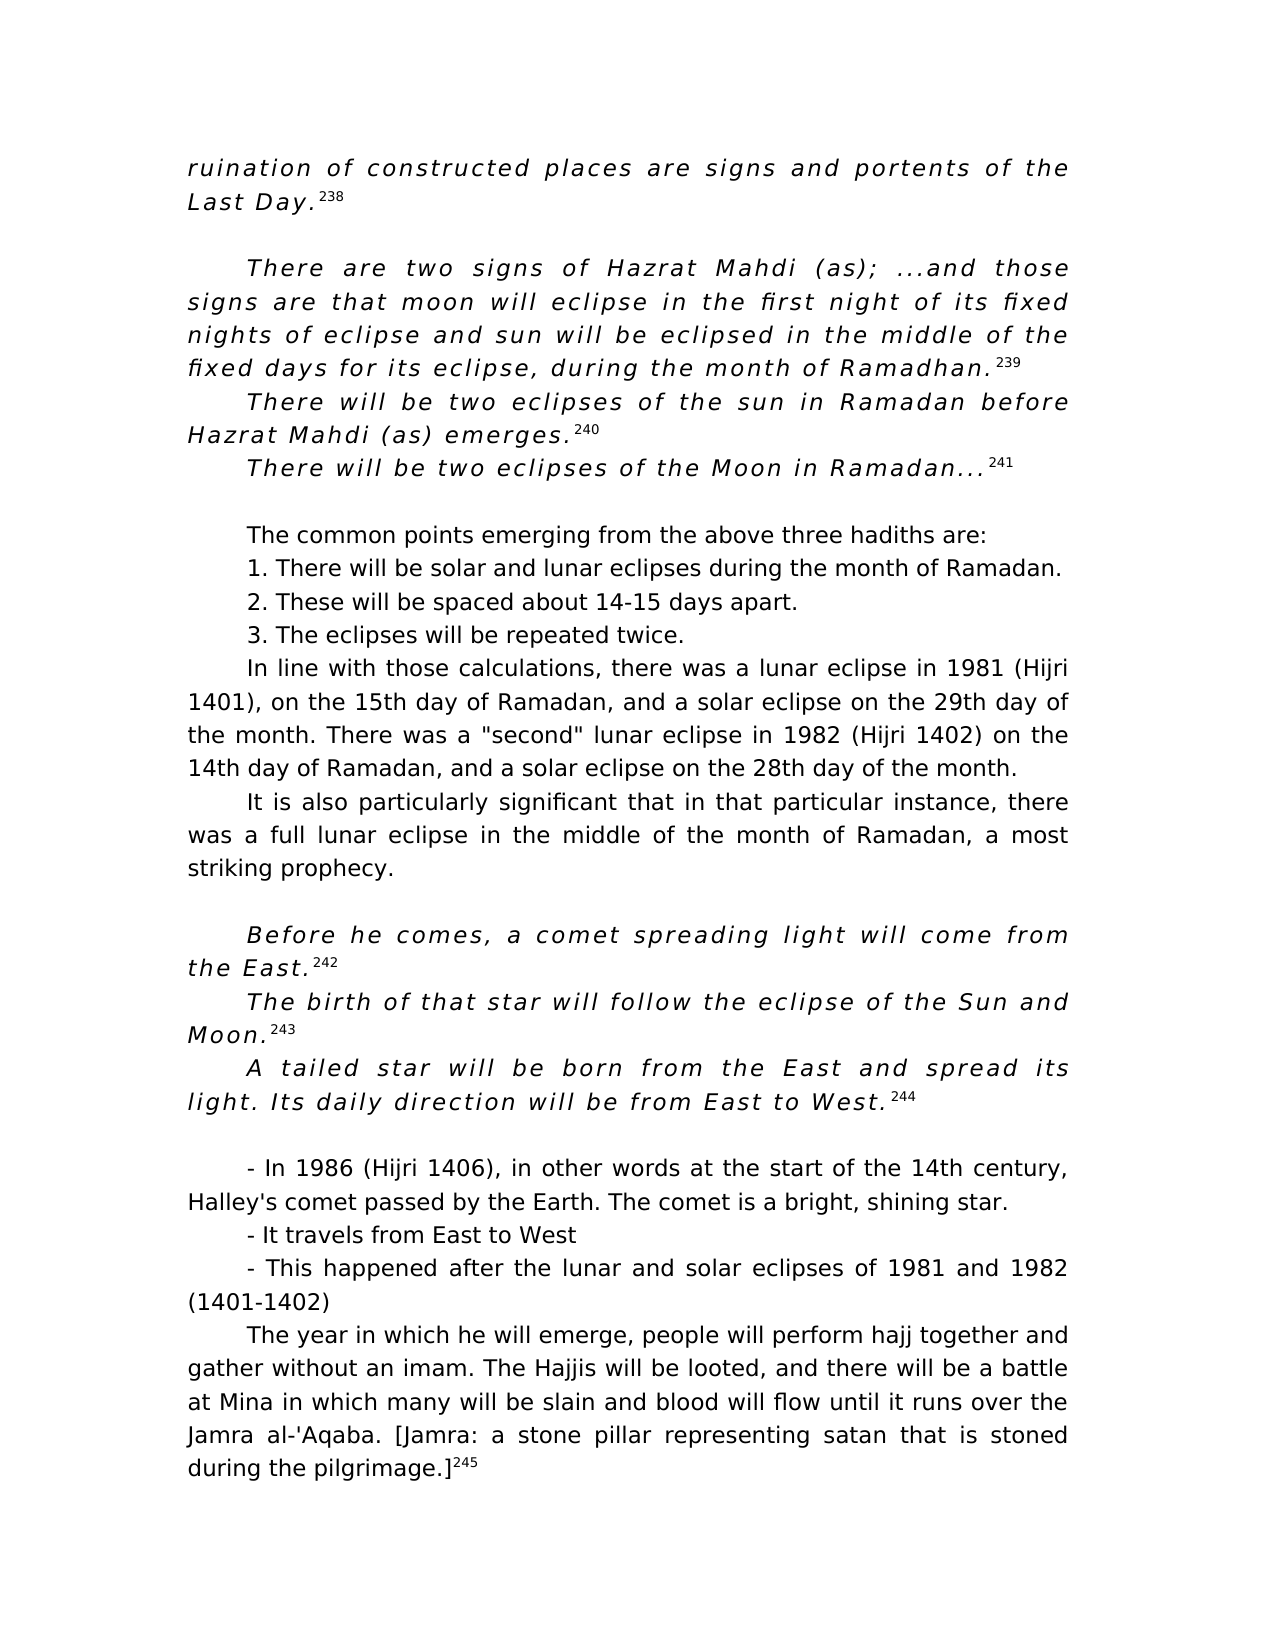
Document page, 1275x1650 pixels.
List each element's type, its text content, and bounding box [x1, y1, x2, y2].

text The year in which he will emerge, people will perform hajj together and gather without an imam. The Hajjis will be looted, and there will be a battle at Mina in which many will be slain and blood will flow until it runs over the Jamra al-'Aqaba. [Jamra: a stone pillar representing satan that is stoned during the pilgrimage.]245 [187, 1317, 1070, 1483]
text - It travels from East to West [187, 1217, 1070, 1250]
text Before he comes, a comet spreading light will come from the East.242 [187, 917, 1070, 983]
text A tailed star will be born from the East and spread its light. Its daily direction will be from East to West.244 [187, 1050, 1070, 1117]
text 1. There will be solar and lunar eclipses during the month of Ramadan. [187, 550, 1070, 583]
text 2. These will be spaced about 14-15 days apart. [187, 583, 1070, 617]
text - In 1986 (Hijri 1406), in other words at the start of the 14th century, Halley's comet passed by the Earth. The comet is a bright, shining star. [187, 1150, 1070, 1217]
text In line with those calculations, there was a lunar eclipse in 1981 (Hijri 1401), on the 15th day of Ramadan, and a solar eclipse on the 29th day of the month. There was a "second" lunar eclipse in 1982 (Hijri 1402) on the 14th day of Ramadan, and a solar eclipse on the 28th day of the month. [187, 650, 1070, 783]
text There will be two eclipses of the Moon in Ramadan...241 [187, 450, 1070, 483]
text - This happened after the lunar and solar eclipses of 1981 and 1982 (1401-1402) [187, 1250, 1070, 1317]
text The common points emerging from the above three hadiths are: [187, 517, 1070, 550]
text There are two signs of Hazrat Mahdi (as); ...and those signs are that moon will eclipse in the first night of its fixed nights of eclipse and sun will be eclipsed in the middle of the fixed days for its eclipse, during the month of Ramadhan.239 [187, 250, 1070, 383]
text It is also particularly significant that in that particular instance, there was a full lunar eclipse in the middle of the month of Ramadan, a most striking prophecy. [187, 783, 1070, 883]
text The birth of that star will follow the eclipse of the Sun and Moon.243 [187, 983, 1070, 1050]
text There will be two eclipses of the sun in Ramadan before Hazrat Mahdi (as) emerges.240 [187, 383, 1070, 450]
text 3. The eclipses will be repeated twice. [187, 617, 1070, 650]
text ruination of constructed places are signs and portents of the Last Day.238 [187, 150, 1070, 217]
